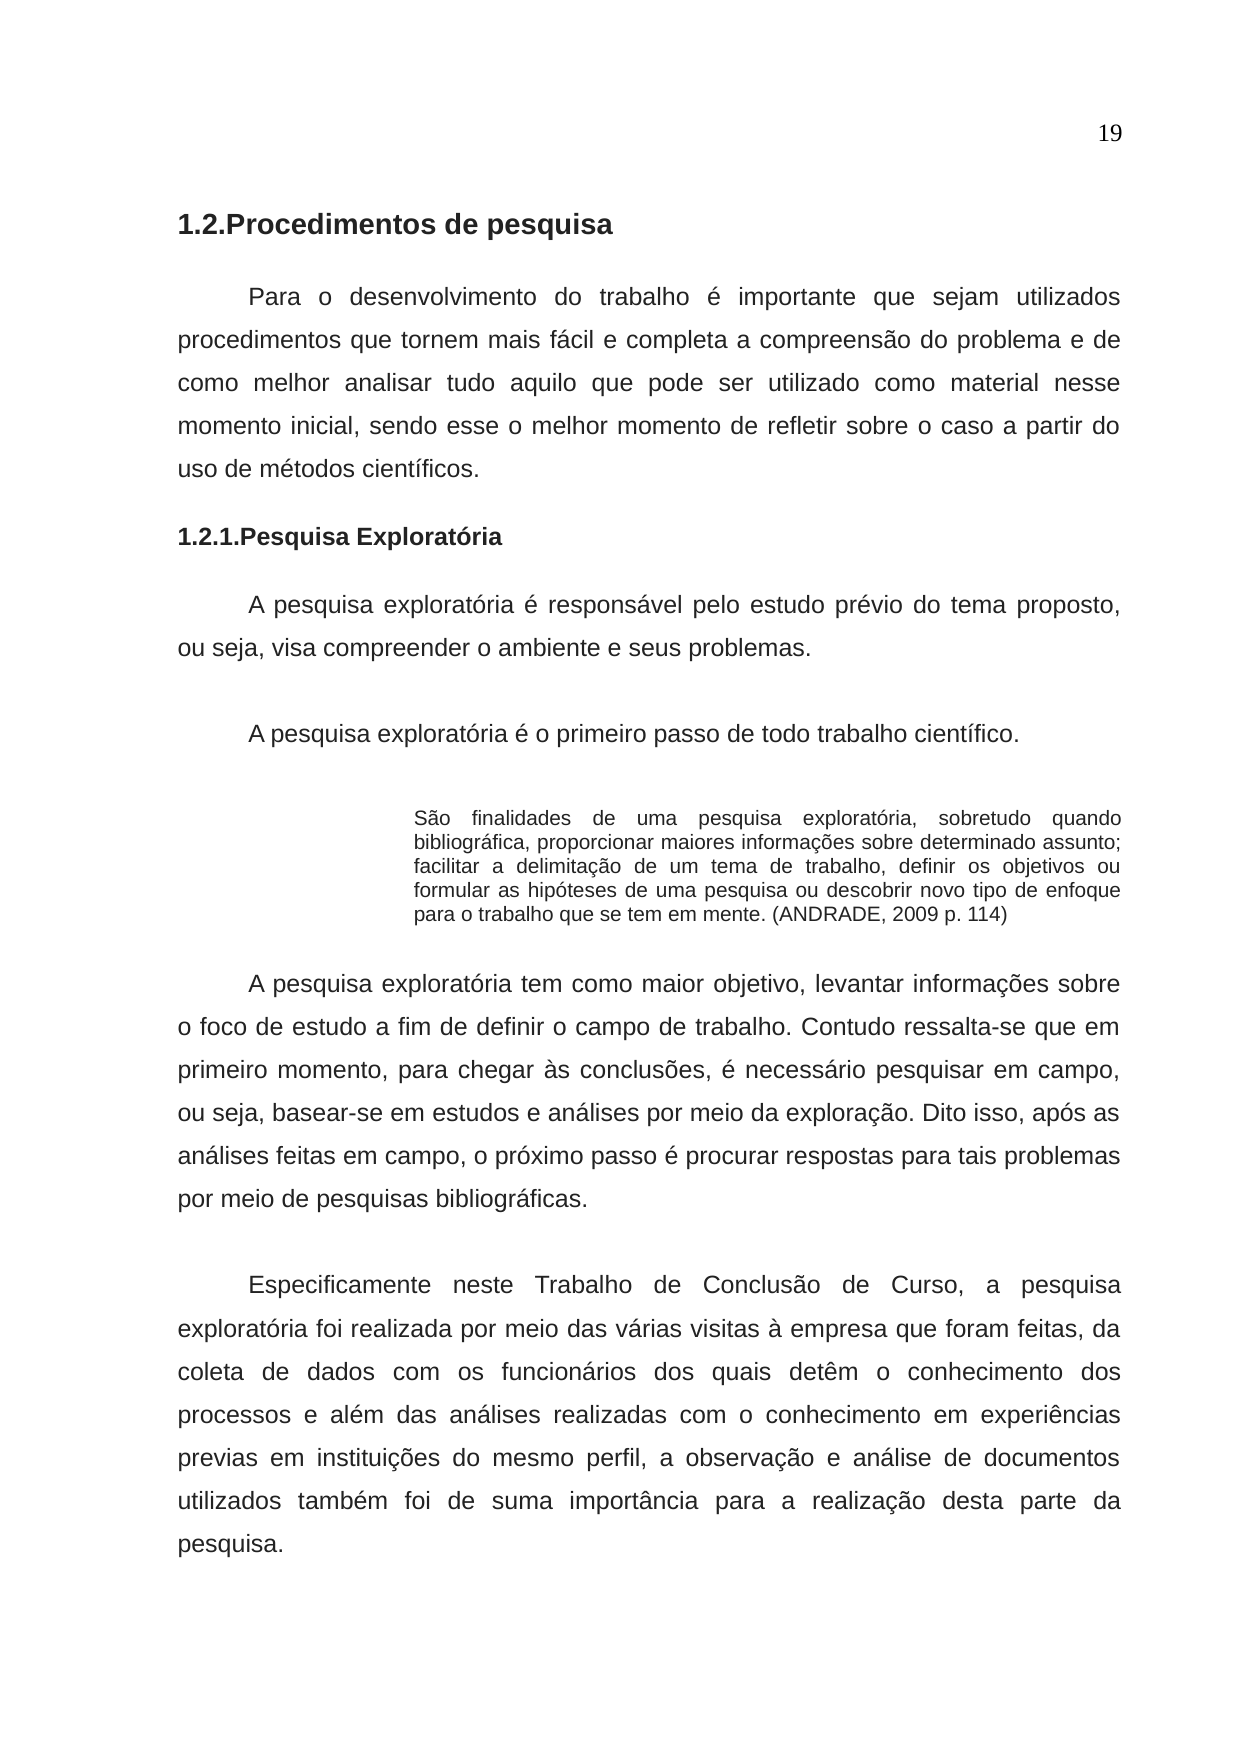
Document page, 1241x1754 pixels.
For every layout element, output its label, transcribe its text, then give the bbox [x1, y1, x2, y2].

text A pesquisa exploratória é responsável pelo estudo prévio do tema proposto, ou seja, visa compreender o ambiente e seus problemas. [177, 590, 1122, 662]
text A pesquisa exploratória é o primeiro passo de todo trabalho científico. [177, 719, 1122, 748]
text A pesquisa exploratória tem como maior objetivo, levantar informações sobre o foco de estudo a fim de definir o campo de trabalho. Contudo ressalta-se que em primeiro momento, para chegar às conclusões, é necessário pesquisar em campo, ou seja, basear-se em estudos e análises por meio da exploração. Dito isso, após as análises feitas em campo, o próximo passo é procurar respostas para tais problemas por meio de pesquisas bibliográficas. [177, 969, 1122, 1213]
subtitle 1.2.1.Pesquisa Exploratória [177, 522, 1122, 551]
subtitle 1.2.Procedimentos de pesquisa [177, 207, 1122, 240]
text Especificamente neste Trabalho de Conclusão de Curso, a pesquisa exploratória foi realizada por meio das várias visitas à empresa que foram feitas, da coleta de dados com os funcionários dos quais detêm o conhecimento dos processos e além das análises realizadas com o conhecimento em experiências previas em instituições do mesmo perfil, a observação e análise de documentos utilizados também foi de suma importância para a realização desta parte da pesquisa. [177, 1271, 1122, 1558]
text Para o desenvolvimento do trabalho é importante que sejam utilizados procedimentos que tornem mais fácil e completa a compreensão do problema e de como melhor analisar tudo aquilo que pode ser utilizado como material nesse momento inicial, sendo esse o melhor momento de refletir sobre o caso a partir do uso de métodos científicos. [177, 282, 1122, 483]
text São finalidades de uma pesquisa exploratória, sobretudo quando bibliográfica, proporcionar maiores informações sobre determinado assunto; facilitar a delimitação de um tema de trabalho, definir os objetivos ou formular as hipóteses de uma pesquisa ou descobrir novo tipo de enfoque para o trabalho que se tem em mente. (ANDRADE, 2009 p. 114) [413, 806, 1122, 926]
